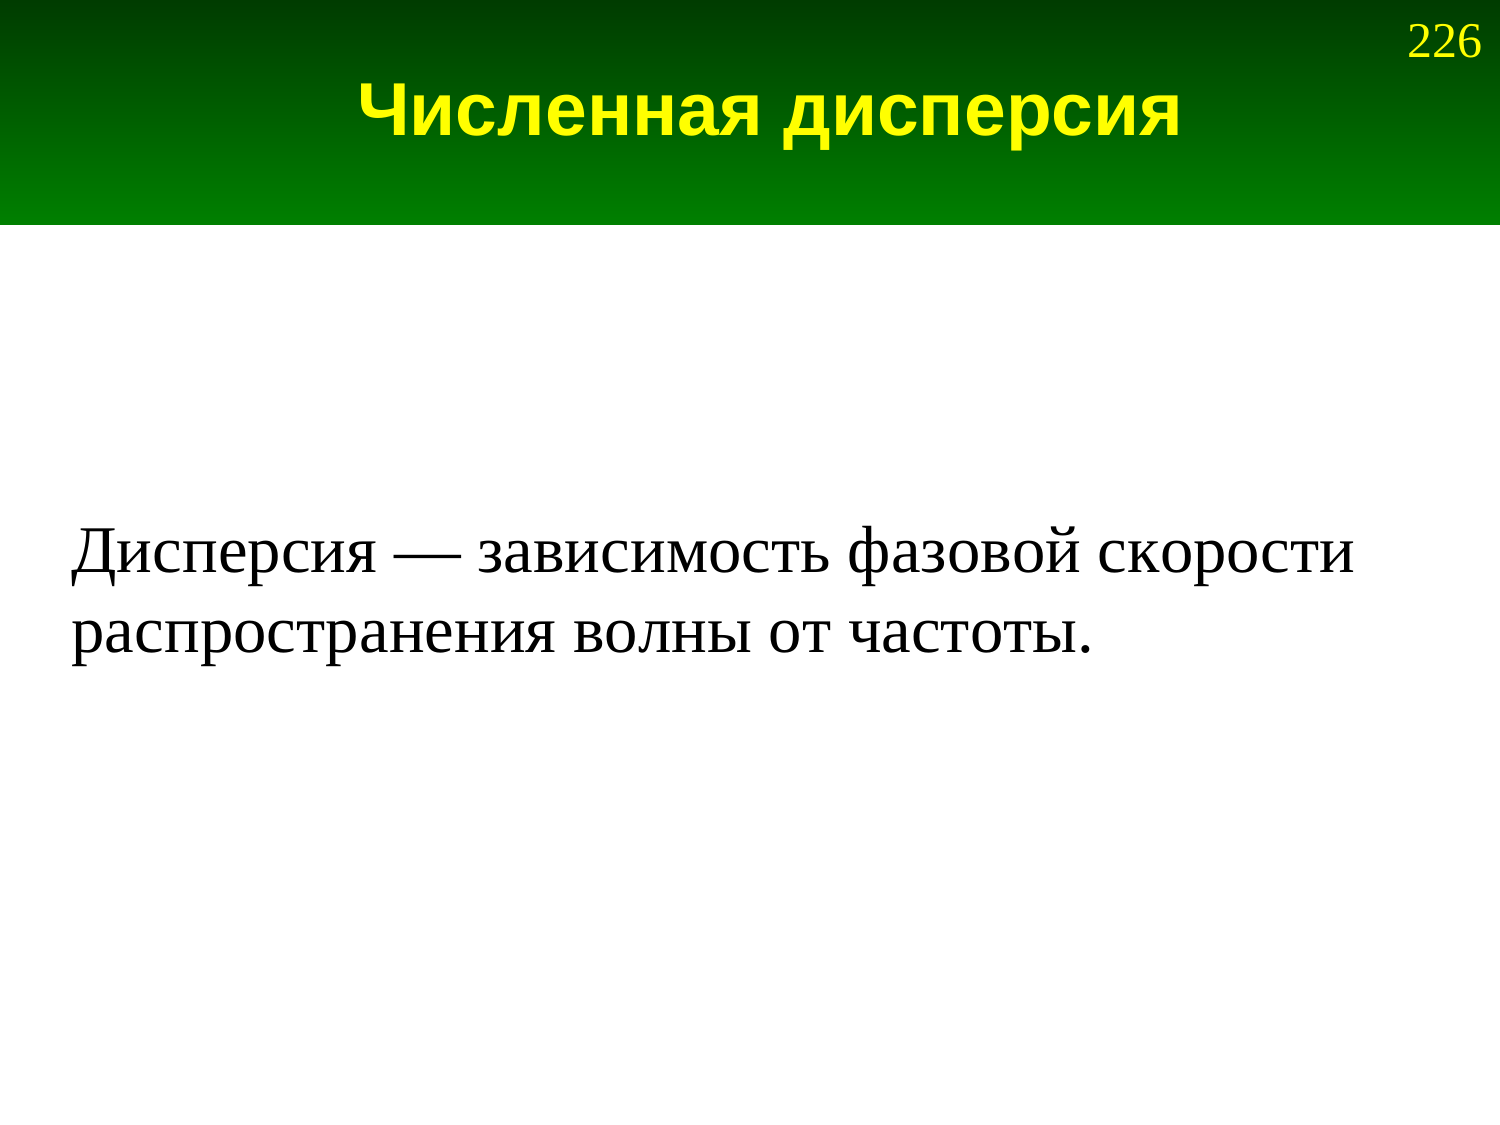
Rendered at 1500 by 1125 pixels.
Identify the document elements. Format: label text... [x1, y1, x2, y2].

text_box Дисперсия — зависимость фазовой скорости распространения волны от частоты. [56, 498, 1444, 674]
title Численная дисперсия [100, 7, 1441, 204]
